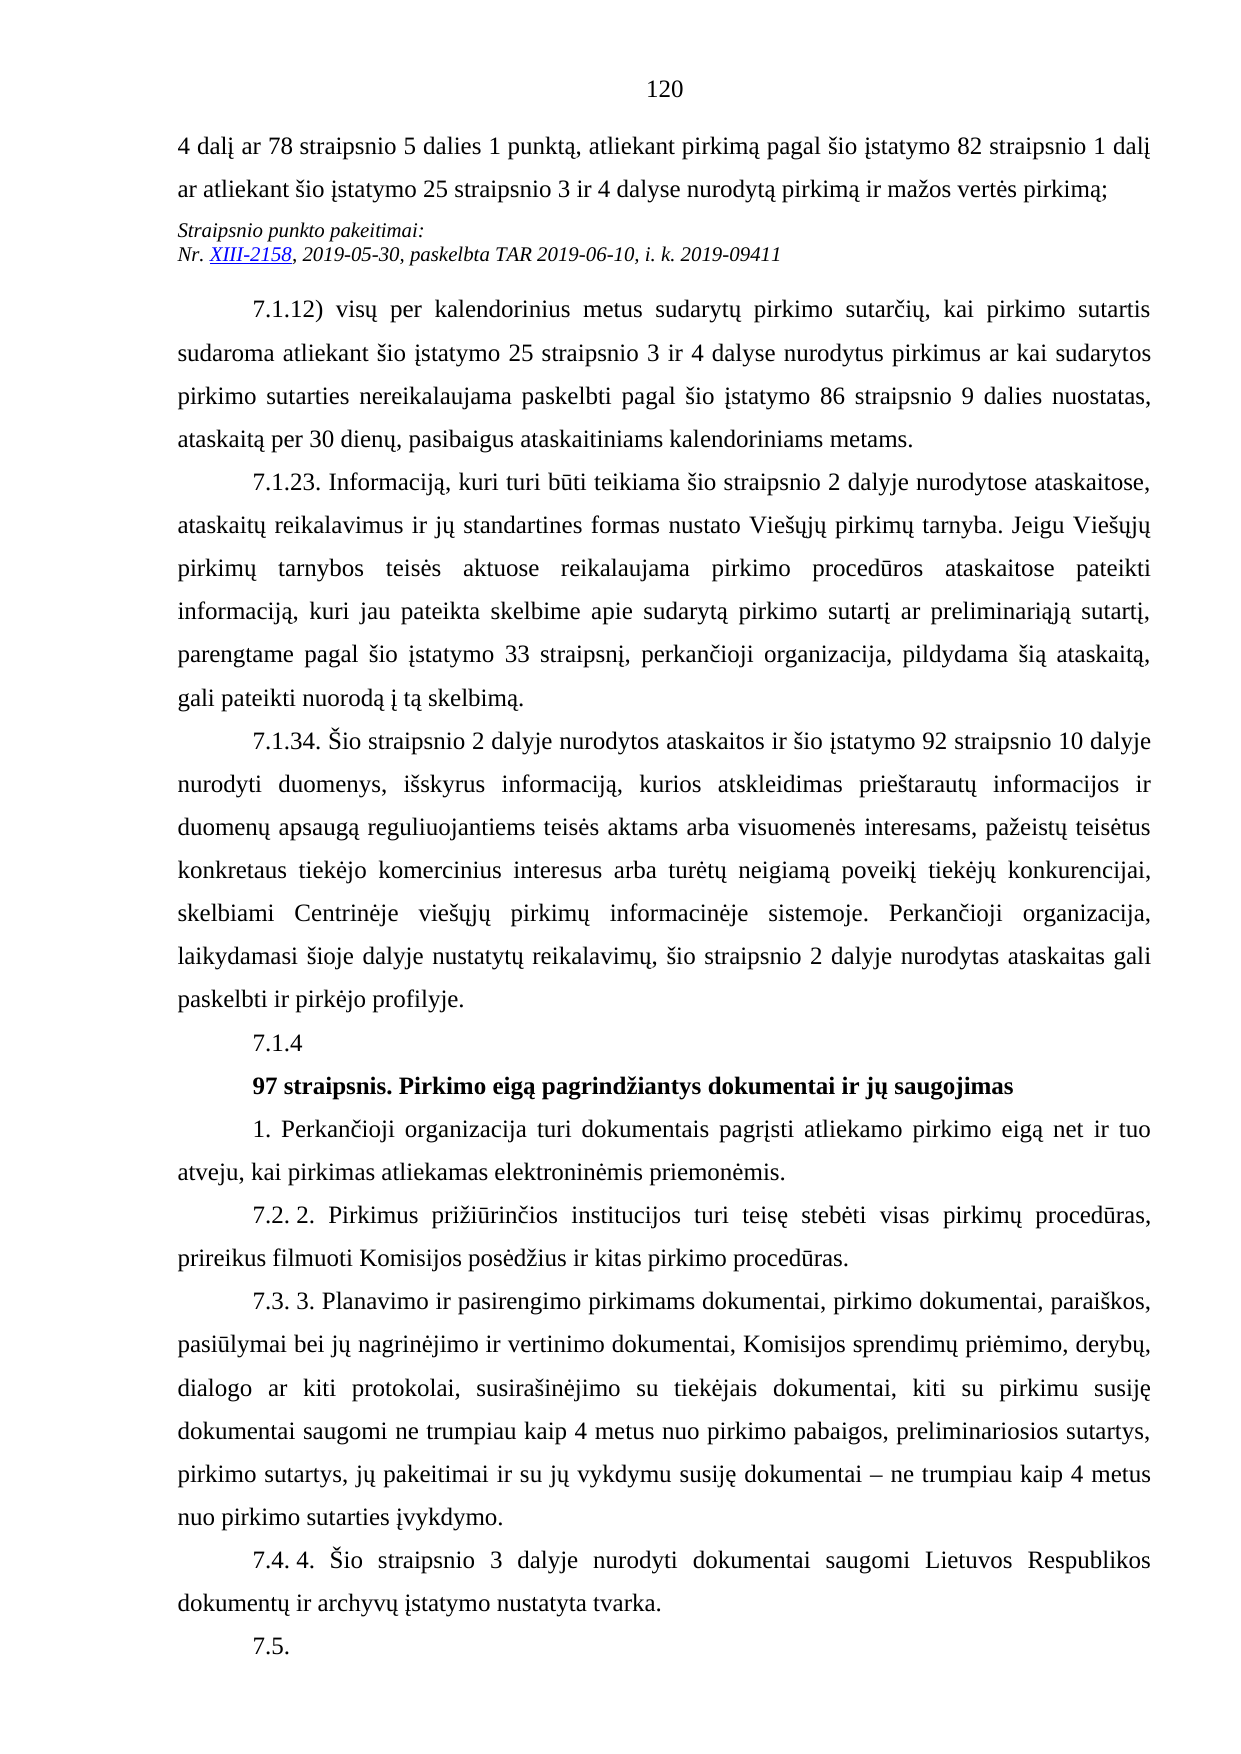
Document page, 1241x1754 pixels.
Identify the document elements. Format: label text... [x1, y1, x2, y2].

text Straipsnio punkto pakeitimai: [177, 218, 1152, 242]
subtitle 4. Šio straipsnio 2 dalyje nurodytos ataskaitos ir šio įstatymo 92 straipsnio 10 dalyje nurodyti duomenys, išskyrus informaciją, kurios atskleidimas prieštarautų informacijos ir duomenų apsaugą reguliuojantiems teisės aktams arba visuomenės interesams, pažeistų teisėtus konkretaus tiekėjo komercinius interesus arba turėtų neigiamą poveikį tiekėjų konkurencijai, skelbiami Centrinėje viešųjų pirkimų informacinėje sistemoje. Perkančioji organizacija, laikydamasi šioje dalyje nustatytų reikalavimų, šio straipsnio 2 dalyje nurodytas ataskaitas gali paskelbti ir pirkėjo profilyje. [177, 726, 1152, 1013]
subtitle 2. Pirkimus prižiūrinčios institucijos turi teisę stebėti visas pirkimų procedūras, prireikus filmuoti Komisijos posėdžius ir kitas pirkimo procedūras. [177, 1200, 1152, 1272]
subtitle 3. Planavimo ir pasirengimo pirkimams dokumentai, pirkimo dokumentai, paraiškos, pasiūlymai bei jų nagrinėjimo ir vertinimo dokumentai, Komisijos sprendimų priėmimo, derybų, dialogo ar kiti protokolai, susirašinėjimo su tiekėjais dokumentai, kiti su pirkimu susiję dokumentai saugomi ne trumpiau kaip 4 metus nuo pirkimo pabaigos, preliminariosios sutartys, pirkimo sutartys, jų pakeitimai ir su jų vykdymu susiję dokumentai – ne trumpiau kaip 4 metus nuo pirkimo sutarties įvykdymo. [177, 1286, 1152, 1531]
subtitle 4. Šio straipsnio 3 dalyje nurodyti dokumentai saugomi Lietuvos Respublikos dokumentų ir archyvų įstatymo nustatyta tvarka. [177, 1545, 1152, 1617]
subtitle 2) visų per kalendorinius metus sudarytų pirkimo sutarčių, kai pirkimo sutartis sudaroma atliekant šio įstatymo 25 straipsnio 3 ir 4 dalyse nurodytus pirkimus ar kai sudarytos pirkimo sutarties nereikalaujama paskelbti pagal šio įstatymo 86 straipsnio 9 dalies nuostatas, ataskaitą per 30 dienų, pasibaigus ataskaitiniams kalendoriniams metams. [177, 294, 1152, 453]
text 1. Perkančioji organizacija turi dokumentais pagrįsti atliekamo pirkimo eigą net ir tuo atveju, kai pirkimas atliekamas elektroninėmis priemonėmis. [177, 1114, 1152, 1186]
text Nr. XIII-2158, 2019-05-30, paskelbta TAR 2019-06-10, i. k. 2019-09411 [177, 242, 1152, 266]
text 4 dalį ar 78 straipsnio 5 dalies 1 punktą, atliekant pirkimą pagal šio įstatymo 82 straipsnio 1 dalį ar atliekant šio įstatymo 25 straipsnio 3 ir 4 dalyse nurodytą pirkimą ir mažos vertės pirkimą; [177, 131, 1152, 203]
text 97 straipsnis. Pirkimo eigą pagrindžiantys dokumentai ir jų saugojimas [177, 1071, 1152, 1099]
subtitle 3. Informaciją, kuri turi būti teikiama šio straipsnio 2 dalyje nurodytose ataskaitose, ataskaitų reikalavimus ir jų standartines formas nustato Viešųjų pirkimų tarnyba. Jeigu Viešųjų pirkimų tarnybos teisės aktuose reikalaujama pirkimo procedūros ataskaitose pateikti informaciją, kuri jau pateikta skelbime apie sudarytą pirkimo sutartį ar preliminariąją sutartį, parengtame pagal šio įstatymo 33 straipsnį, perkančioji organizacija, pildydama šią ataskaitą, gali pateikti nuorodą į tą skelbimą. [177, 467, 1152, 711]
